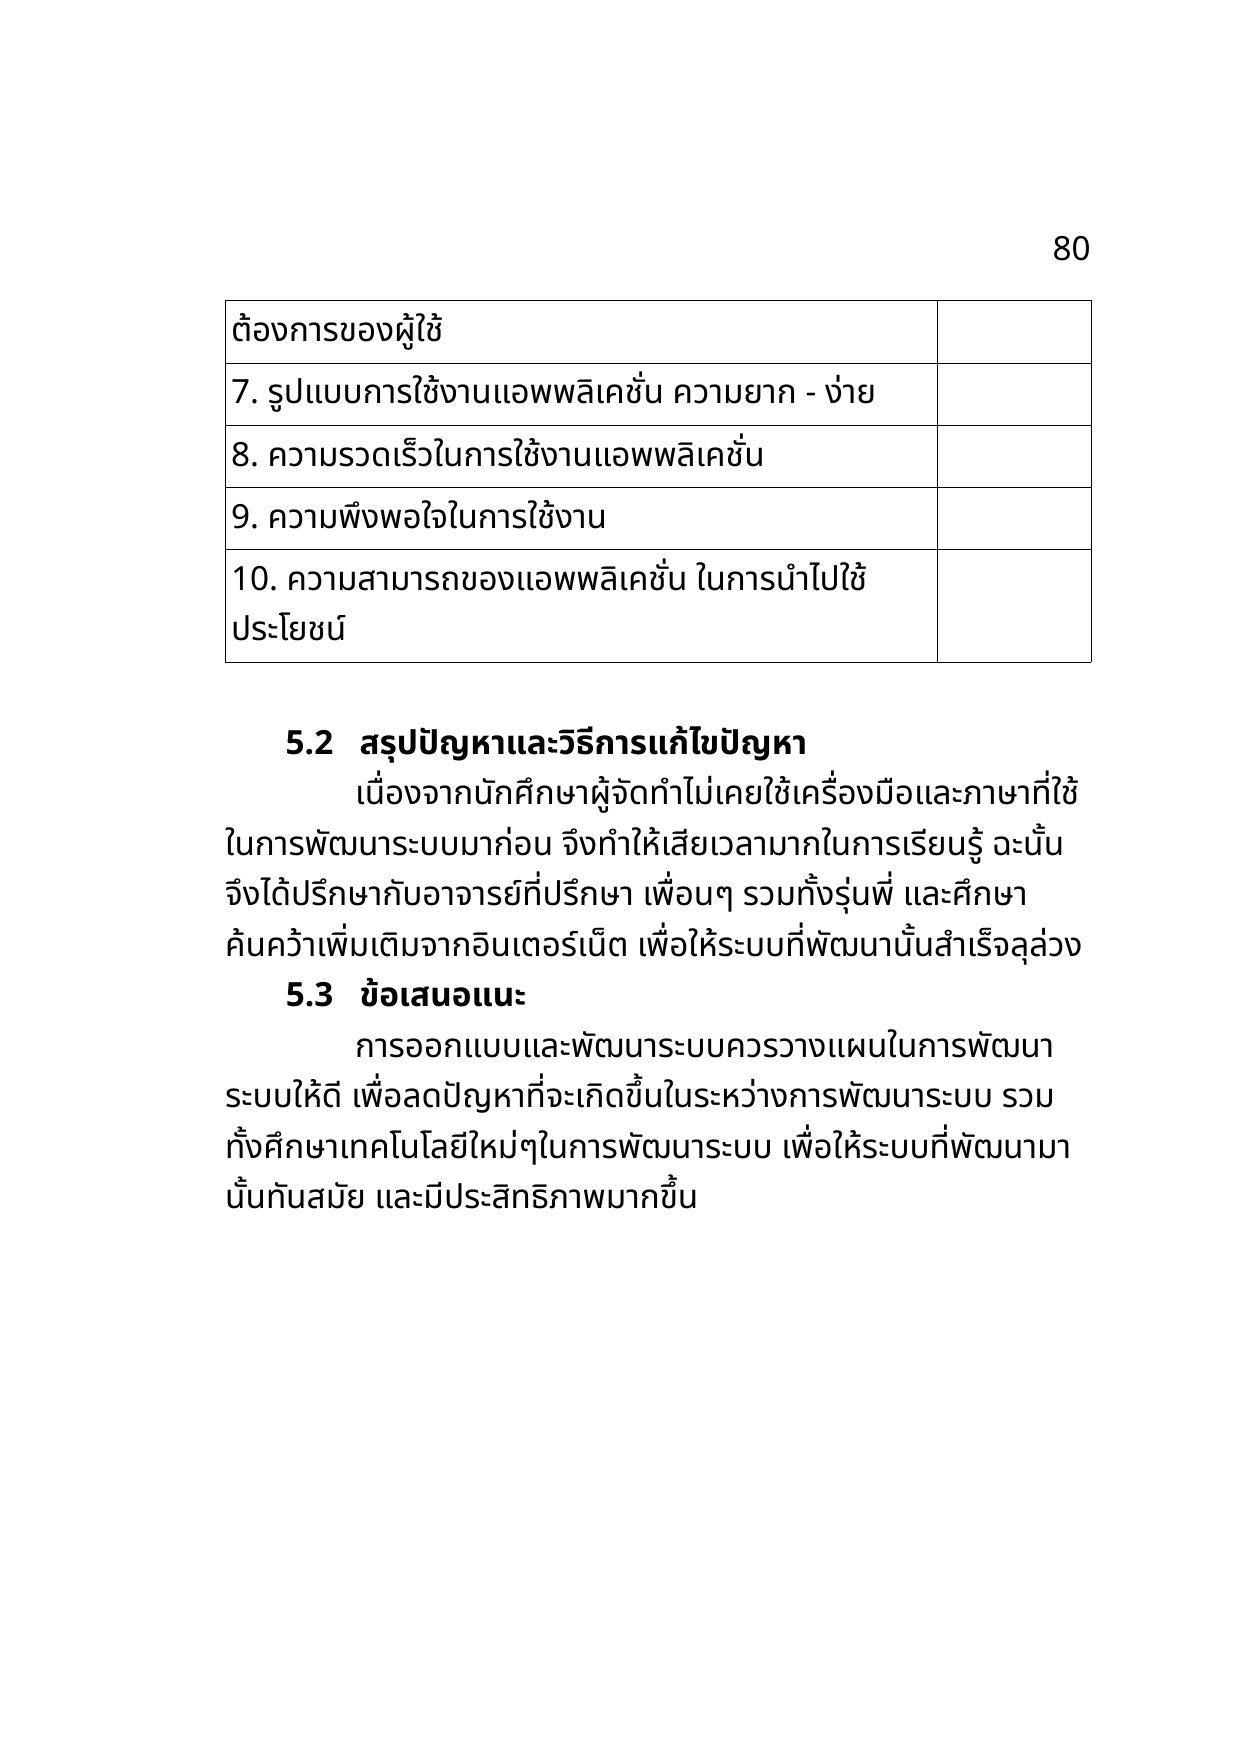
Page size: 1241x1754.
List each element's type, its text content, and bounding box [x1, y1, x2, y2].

table_cell 8. ความรวดเร็วในการใช้งานแอพพลิเคชั่น [226, 426, 937, 487]
table_cell [938, 550, 1091, 662]
table_cell 10. ความสามารถของแอพพลิเคชั่น ในการนำไปใช้ประโยชน์ [226, 550, 937, 662]
table_cell [938, 488, 1091, 549]
table_cell [938, 301, 1091, 362]
text 5.2 สรุปปัญหาและวิธีการแก้ไขปัญหา [225, 718, 1091, 769]
table_cell [938, 364, 1091, 424]
text 5.3 ข้อเสนอแนะ [225, 971, 1091, 1022]
table_cell ต้องการของผู้ใช้ [226, 301, 937, 362]
text การออกแบบและพัฒนาระบบควรวางแผนในการพัฒนาระบบให้ดี เพื่อลดปัญหาที่จะเกิดขึ้นในระหว่างการพัฒนาระบบ รวมทั้งศึกษาเทคโนโลยีใหม่ๆในการพัฒนาระบบ เพื่อให้ระบบที่พัฒนามานั้นทันสมัย และมีประสิทธิภาพมากขึ้น [225, 1022, 1091, 1223]
table_cell [938, 426, 1091, 487]
text เนื่องจากนักศึกษาผู้จัดทำไม่เคยใช้เครื่องมือและภาษาที่ใช้ในการพัฒนาระบบมาก่อน จึงทำให้เสียเวลามากในการเรียนรู้ ฉะนั้นจึงได้ปรึกษากับอาจารย์ที่ปรึกษา เพื่อนๆ รวมทั้งรุ่นพี่ และศึกษาค้นคว้าเพิ่มเติมจากอินเตอร์เน็ต เพื่อให้ระบบที่พัฒนานั้นสำเร็จลุล่วง [225, 769, 1091, 971]
table_cell 7. รูปแบบการใช้งานแอพพลิเคชั่น ความยาก - ง่าย [226, 364, 937, 424]
table_cell 9. ความพึงพอใจในการใช้งาน [226, 488, 937, 549]
